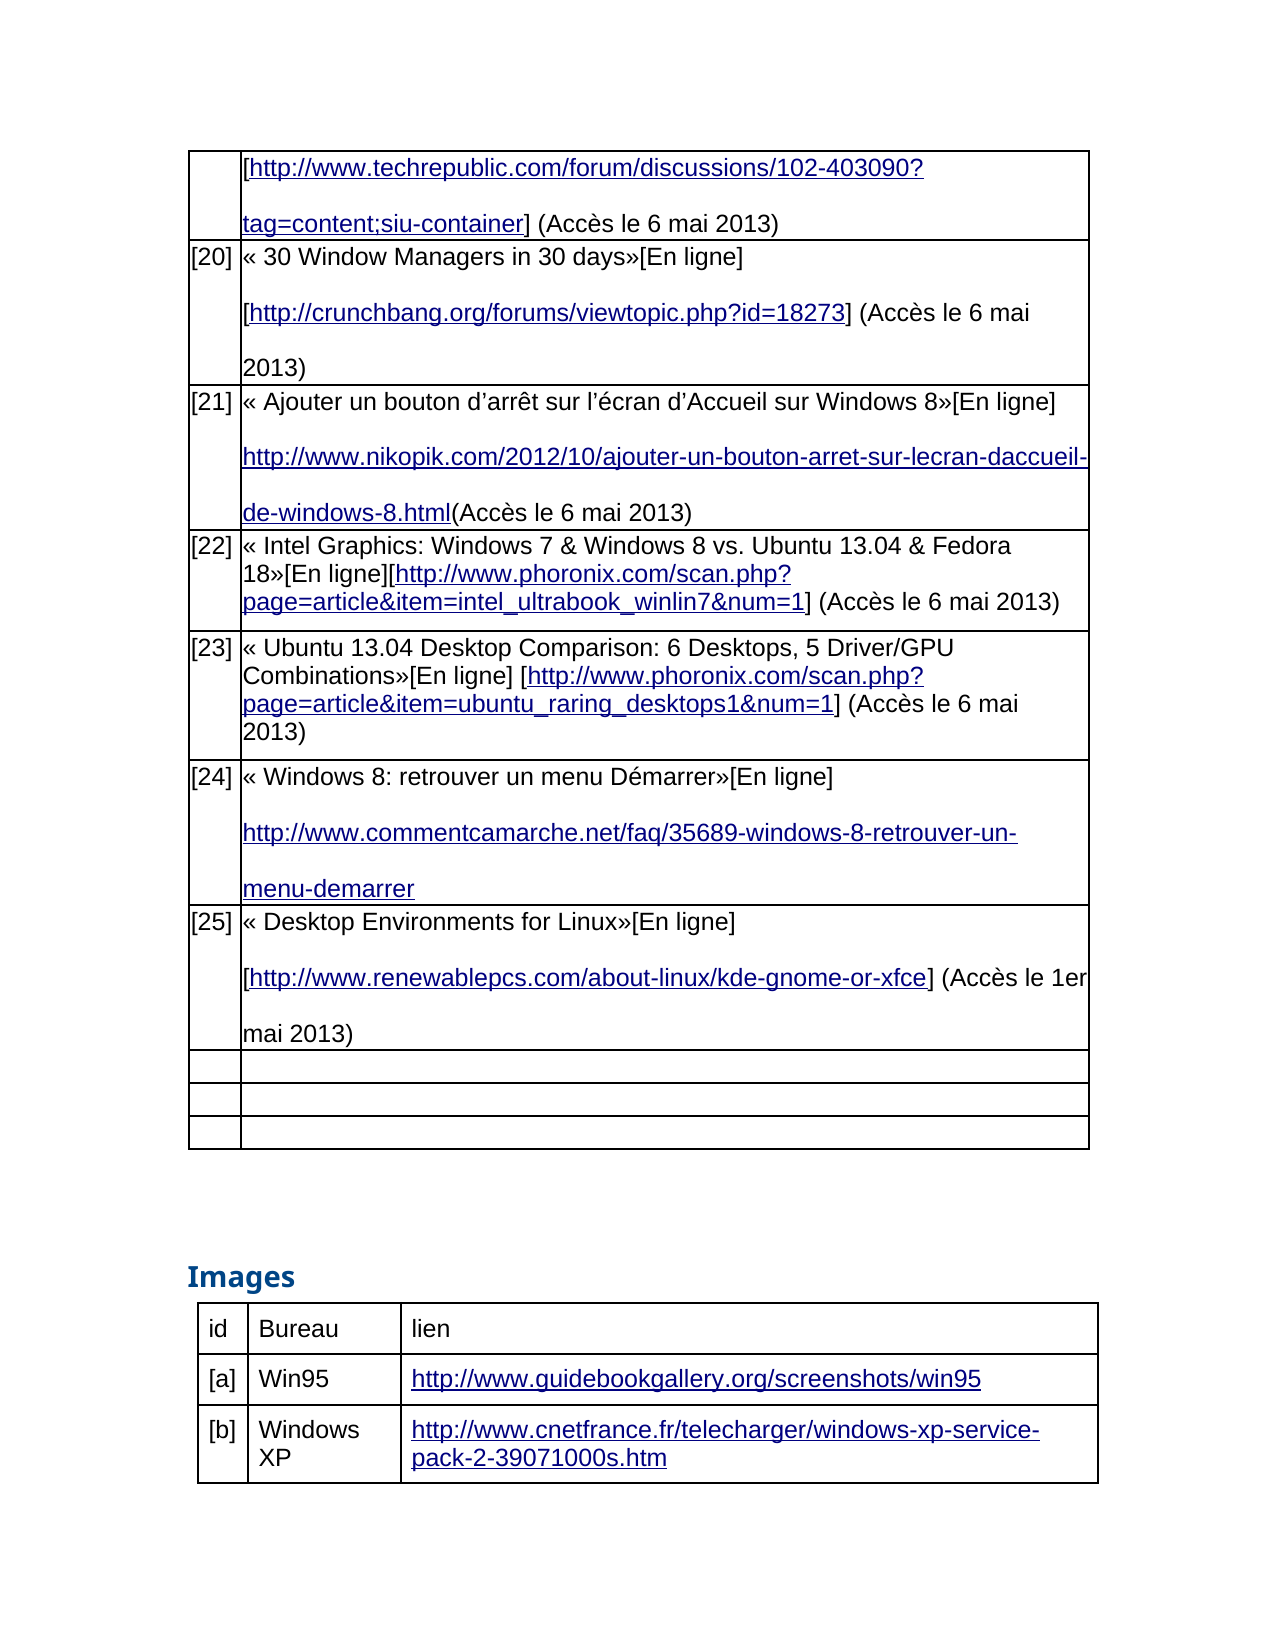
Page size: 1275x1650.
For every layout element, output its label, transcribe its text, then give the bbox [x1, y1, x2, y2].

table_cell « Ubuntu 13.04 Desktop Comparison: 6 Desktops, 5 Driver/GPU Combinations»[En ligne] [http://www.phoronix.com/scan.php?page=article&item=ubuntu_raring_desktops1&num=1] (Accès le 6 mai 2013) [242, 632, 1088, 759]
table_cell [190, 1051, 240, 1082]
table_cell http://www.cnetfrance.fr/telecharger/windows-xp-service-pack-2-39071000s.htm [402, 1406, 1097, 1482]
subtitle Images [187, 1256, 1087, 1296]
table_cell [190, 1117, 240, 1148]
table_cell [http://www.techrepublic.com/forum/discussions/102-403090?tag=content;siu-container] (Accès le 6 mai 2013) [242, 152, 1088, 239]
table_header lien [402, 1304, 1097, 1353]
table_cell http://www.guidebookgallery.org/screenshots/win95 [402, 1355, 1097, 1403]
table_cell [25] [190, 906, 240, 1049]
table_cell [242, 1051, 1088, 1082]
table_header id [199, 1304, 247, 1353]
table_cell [a] [199, 1355, 247, 1403]
table_cell [20] [190, 241, 240, 384]
table_cell [24] [190, 761, 240, 904]
table_cell « Ajouter un bouton d’arrêt sur l’écran d’Accueil sur Windows 8»[En ligne] http://www.nikopik.com/2012/10/ajouter-un-bouton-arret-sur-lecran-daccueil- [242, 386, 1088, 467]
table_cell [22] [190, 531, 240, 630]
table_cell [242, 1117, 1088, 1148]
table_cell « 30 Window Managers in 30 days»[En ligne][http://crunchbang.org/forums/viewtopic.php?id=18273] (Accès le 6 mai 2013) [242, 241, 1088, 384]
table_header Bureau [249, 1304, 400, 1353]
table_cell Windows XP [249, 1406, 400, 1482]
table_cell [242, 1084, 1088, 1115]
table_cell [190, 1084, 240, 1115]
table_cell « Intel Graphics: Windows 7 & Windows 8 vs. Ubuntu 13.04 & Fedora 18»[En ligne][http://www.phoronix.com/scan.php?page=article&item=intel_ultrabook_winlin7&num=1] (Accès le 6 mai 2013) [242, 531, 1088, 630]
table_cell [21] [190, 386, 240, 528]
table_cell [b] [199, 1406, 247, 1482]
table_cell [190, 152, 240, 239]
table_cell « Windows 8: retrouver un menu Démarrer»[En ligne] http://www.commentcamarche.net/faq/35689-windows-8-retrouver-un-menu-demarrer [242, 761, 1088, 904]
table_cell [23] [190, 632, 240, 759]
table_cell « Desktop Environments for Linux»[En ligne] [http://www.renewablepcs.com/about-linux/kde-gnome-or-xfce] (Accès le 1er mai 2013) [242, 906, 1088, 1049]
table_cell Win95 [249, 1355, 400, 1403]
table_cell de-windows-8.html(Accès le 6 mai 2013) [242, 469, 1088, 528]
